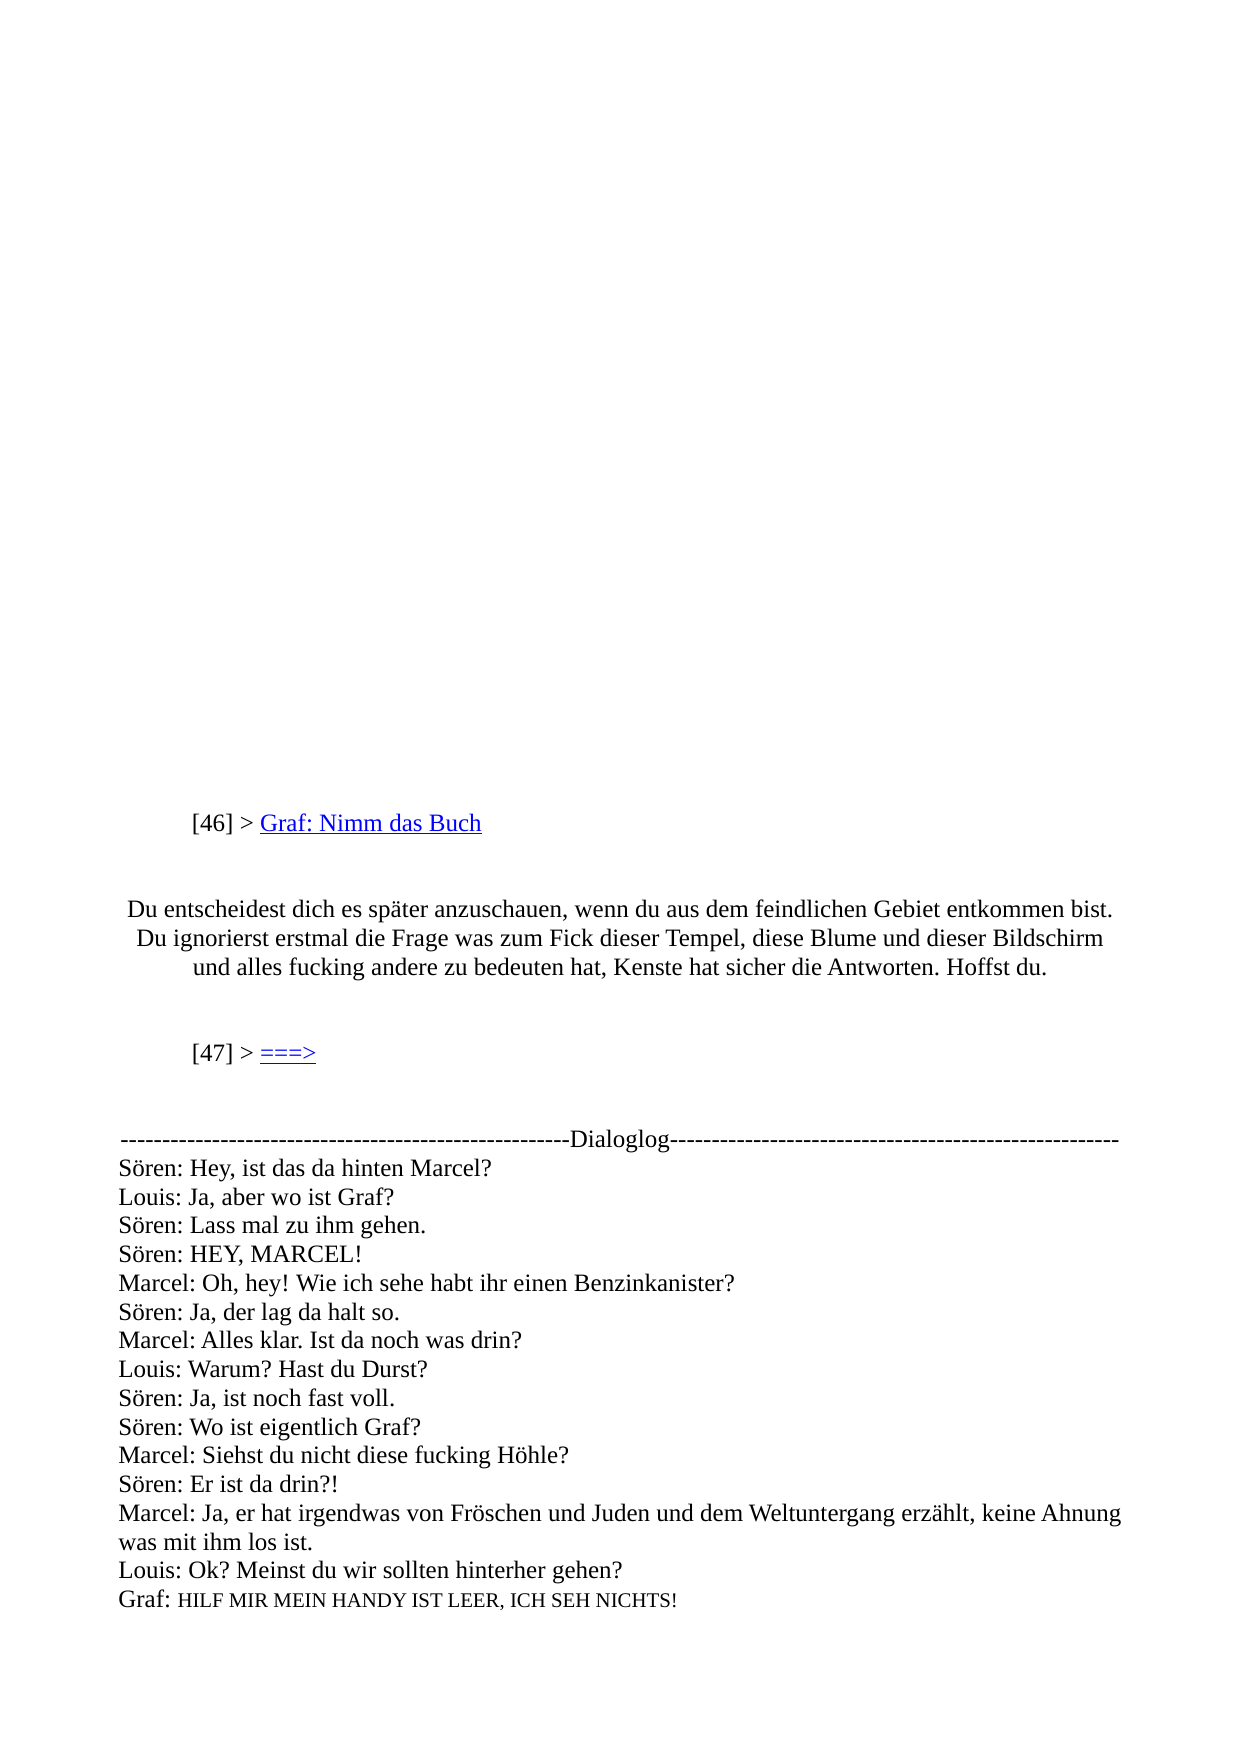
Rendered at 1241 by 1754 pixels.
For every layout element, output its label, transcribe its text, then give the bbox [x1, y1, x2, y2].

text Louis: Ok? Meinst du wir sollten hinterher gehen? [118, 1556, 1122, 1584]
text Sören: Wo ist eigentlich Graf? [118, 1412, 1122, 1441]
text [46] > Graf: Nimm das Buch [118, 808, 1122, 837]
text Sören: Lass mal zu ihm gehen. [118, 1211, 1122, 1239]
text Marcel: Alles klar. Ist da noch was drin? [118, 1326, 1122, 1354]
text Sören: Ja, der lag da halt so. [118, 1297, 1122, 1326]
text Sören: Hey, ist das da hinten Marcel? [118, 1153, 1122, 1182]
text Du ignorierst erstmal die Frage was zum Fick dieser Tempel, diese Blume und dieser Bildschirm und alles fucking andere zu bedeuten hat, Kenste hat sicher die Antworten. Hoffst du. [118, 923, 1122, 981]
text Sören: Ja, ist noch fast voll. [118, 1383, 1122, 1412]
text Marcel: Oh, hey! Wie ich sehe habt ihr einen Benzinkanister? [118, 1268, 1122, 1297]
text ------------------------------------------------------Dialoglog------------------------------------------------------ [118, 1124, 1122, 1153]
text Graf: HILF MIR MEIN HANDY IST LEER, ICH SEH NICHTS! [118, 1584, 1122, 1613]
text Marcel: Siehst du nicht diese fucking Höhle? [118, 1441, 1122, 1469]
text Sören: HEY, MARCEL! [118, 1239, 1122, 1268]
text Marcel: Ja, er hat irgendwas von Fröschen und Juden und dem Weltuntergang erzählt, keine Ahnung was mit ihm los ist. [118, 1498, 1122, 1556]
text Louis: Warum? Hast du Durst? [118, 1354, 1122, 1383]
text Louis: Ja, aber wo ist Graf? [118, 1182, 1122, 1211]
text Sören: Er ist da drin?! [118, 1469, 1122, 1498]
text [47] > ===> [118, 1038, 1122, 1067]
text Du entscheidest dich es später anzuschauen, wenn du aus dem feindlichen Gebiet entkommen bist. [118, 894, 1122, 923]
